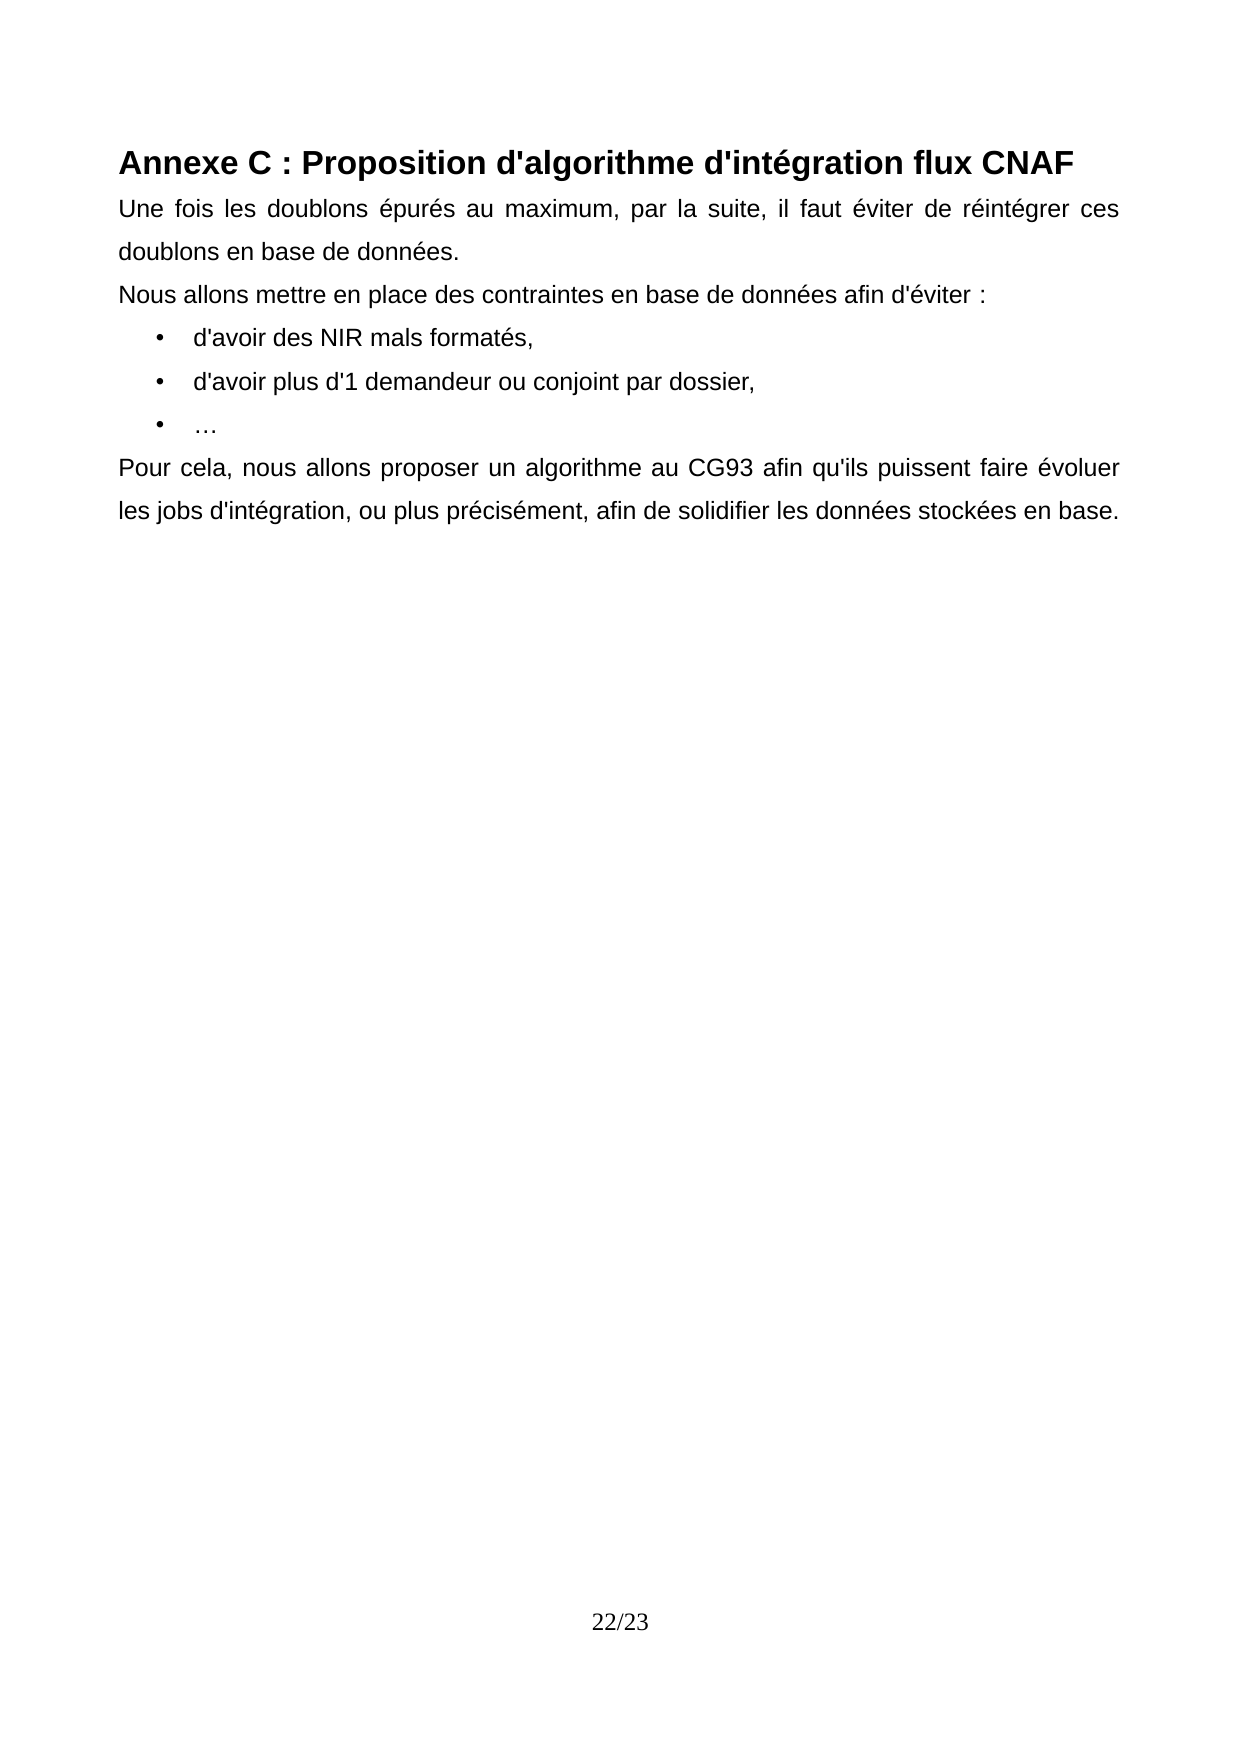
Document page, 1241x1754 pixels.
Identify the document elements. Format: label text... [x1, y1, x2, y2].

list d'avoir plus d'1 demandeur ou conjoint par dossier, [156, 367, 1122, 396]
list d'avoir des NIR mals formatés, [156, 323, 1122, 352]
text Nous allons mettre en place des contraintes en base de données afin d'éviter : [118, 280, 1122, 309]
text Pour cela, nous allons proposer un algorithme au CG93 afin qu'ils puissent faire évoluer les jobs d'intégration, ou plus précisément, afin de solidifier les données stockées en base. [118, 453, 1122, 525]
text Une fois les doublons épurés au maximum, par la suite, il faut éviter de réintégrer ces doublons en base de données. [118, 194, 1122, 266]
list … [156, 410, 1122, 439]
subtitle Annexe C : Proposition d'algorithme d'intégration flux CNAF [118, 143, 1122, 182]
